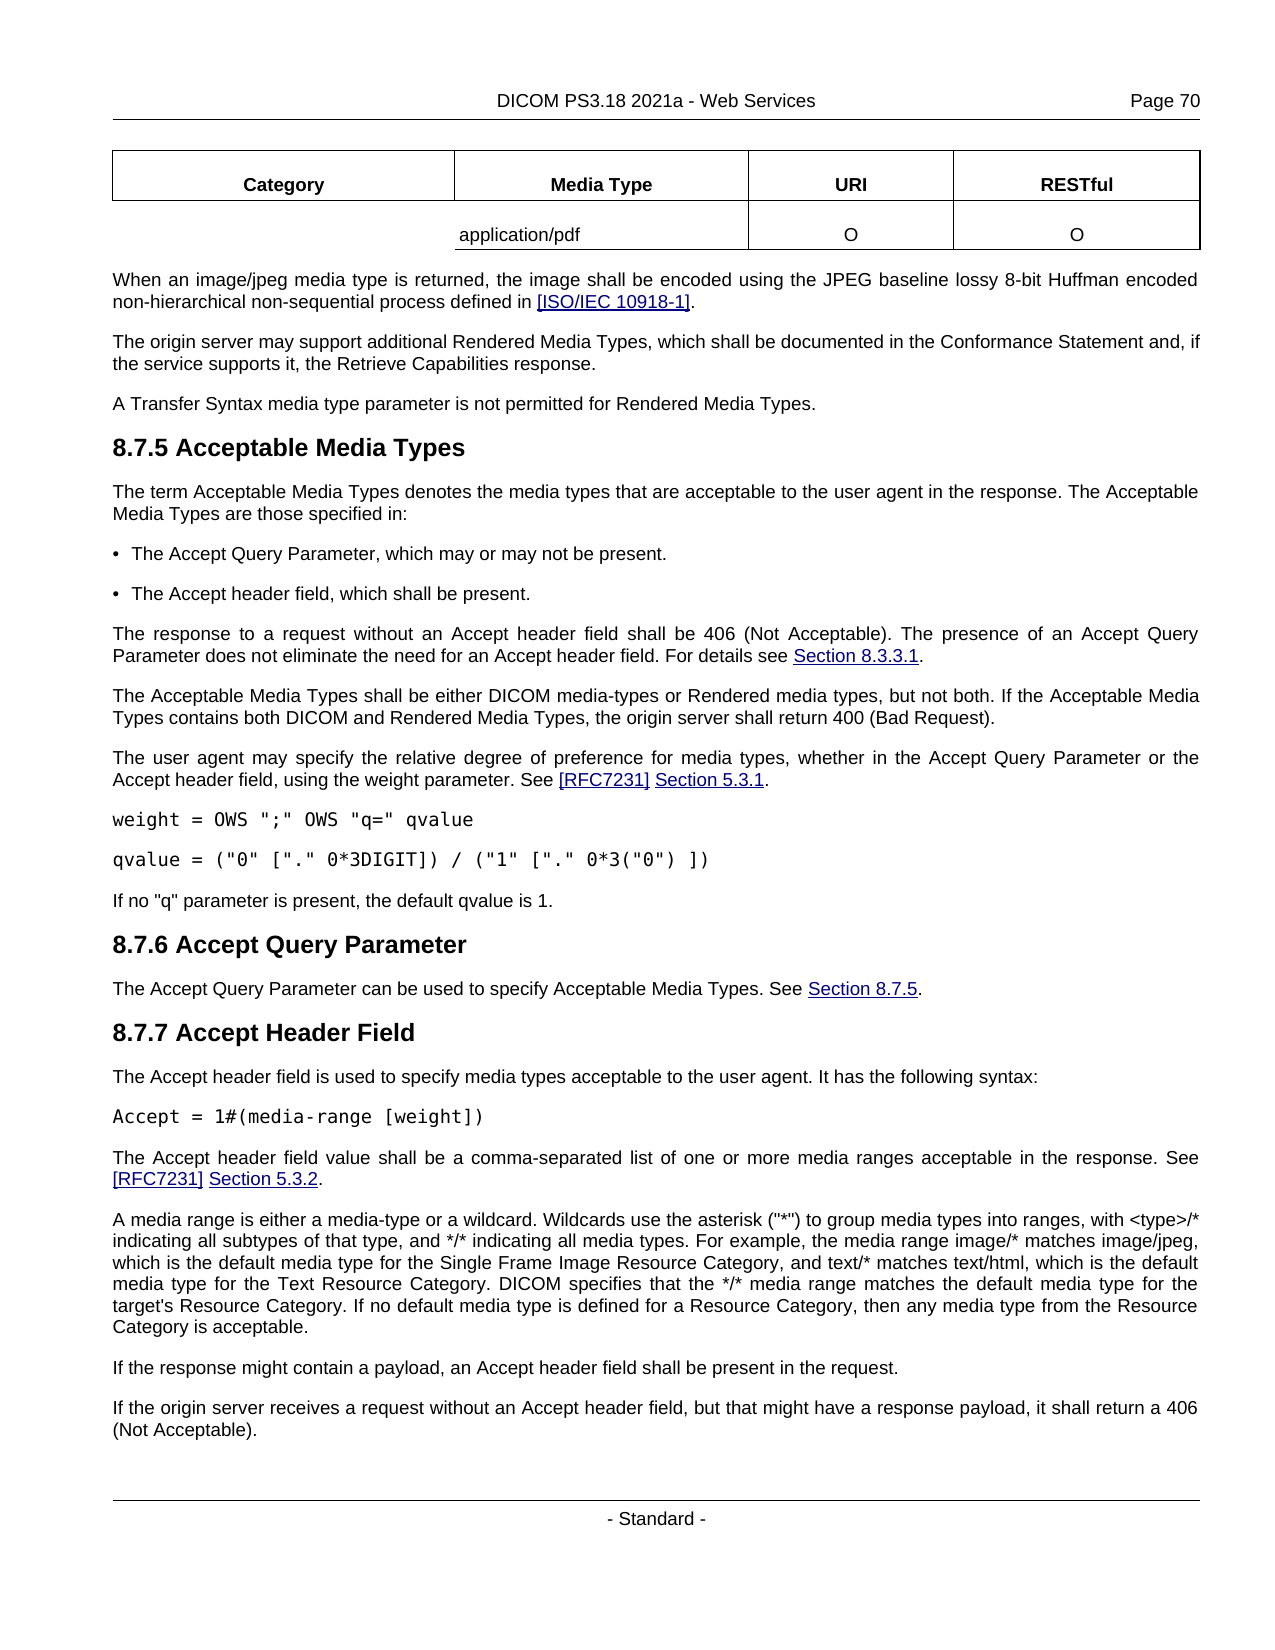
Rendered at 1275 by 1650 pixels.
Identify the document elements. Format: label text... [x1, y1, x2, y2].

text The term Acceptable Media Types denotes the media types that are acceptable to the user agent in the response. The Acceptable Media Types are those specified in: [112, 481, 1200, 524]
text If no "q" parameter is present, the default qvalue is 1. [112, 890, 1200, 912]
text If the origin server receives a request without an Accept header field, but that might have a response payload, it shall return a 406 (Not Acceptable). [112, 1397, 1200, 1440]
table_header RESTful [954, 151, 1199, 200]
text Accept = 1#(media-range [weight]) [112, 1106, 1200, 1128]
text qvalue = ("0" ["." 0*3DIGIT]) / ("1" ["." 0*3("0") ]) [112, 849, 1200, 871]
text weight = OWS ";" OWS "q=" qvalue [112, 809, 1200, 831]
table_header URI [749, 151, 953, 200]
text A Transfer Syntax media type parameter is not permitted for Rendered Media Types. [112, 393, 1200, 414]
table_cell O [954, 201, 1199, 249]
table_header Media Type [455, 151, 748, 200]
text If the response might contain a payload, an Accept header field shall be present in the request. [112, 1357, 1200, 1378]
table_header Category [113, 151, 454, 200]
text The Accept header field is used to specify media types acceptable to the user agent. It has the following syntax: [112, 1066, 1200, 1087]
text • The Accept Query Parameter, which may or may not be present. [112, 543, 1200, 564]
text 8.7.5 Acceptable Media Types [112, 433, 1200, 462]
text The user agent may specify the relative degree of preference for media types, whether in the Accept Query Parameter or the Accept header field, using the weight parameter. See [RFC7231] Section 5.3.1. [112, 747, 1200, 790]
table_cell application/pdf [455, 201, 748, 249]
text • The Accept header field, which shall be present. [112, 583, 1200, 604]
text When an image/jpeg media type is returned, the image shall be encoded using the JPEG baseline lossy 8-bit Huffman encoded non-hierarchical non-sequential process defined in [ISO/IEC 10918-1]. [112, 269, 1200, 312]
text The Acceptable Media Types shall be either DICOM media-types or Rendered media types, but not both. If the Acceptable Media Types contains both DICOM and Rendered Media Types, the origin server shall return 400 (Bad Request). [112, 685, 1200, 728]
text 8.7.6 Accept Query Parameter [112, 930, 1200, 959]
text A media range is either a media-type or a wildcard. Wildcards use the asterisk ("*") to group media types into ranges, with <type>/* indicating all subtypes of that type, and */* indicating all media types. For example, the media range image/* matches image/jpeg, which is the default media type for the Single Frame Image Resource Category, and text/* matches text/html, which is the default media type for the Text Resource Category. DICOM specifies that the */* media range matches the default media type for the target's Resource Category. If no default media type is defined for a Resource Category, then any media type from the Resource Category is acceptable. [112, 1208, 1200, 1338]
text 8.7.7 Accept Header Field [112, 1018, 1200, 1047]
table_cell O [749, 201, 953, 249]
text The response to a request without an Accept header field shall be 406 (Not Acceptable). The presence of an Accept Query Parameter does not eliminate the need for an Accept header field. For details see Section 8.3.3.1. [112, 623, 1200, 666]
text The origin server may support additional Rendered Media Types, which shall be documented in the Conformance Statement and, if the service supports it, the Retrieve Capabilities response. [112, 331, 1200, 374]
text The Accept header field value shall be a comma-separated list of one or more media ranges acceptable in the response. See [RFC7231] Section 5.3.2. [112, 1147, 1200, 1190]
text The Accept Query Parameter can be used to specify Acceptable Media Types. See Section 8.7.5. [112, 978, 1200, 999]
